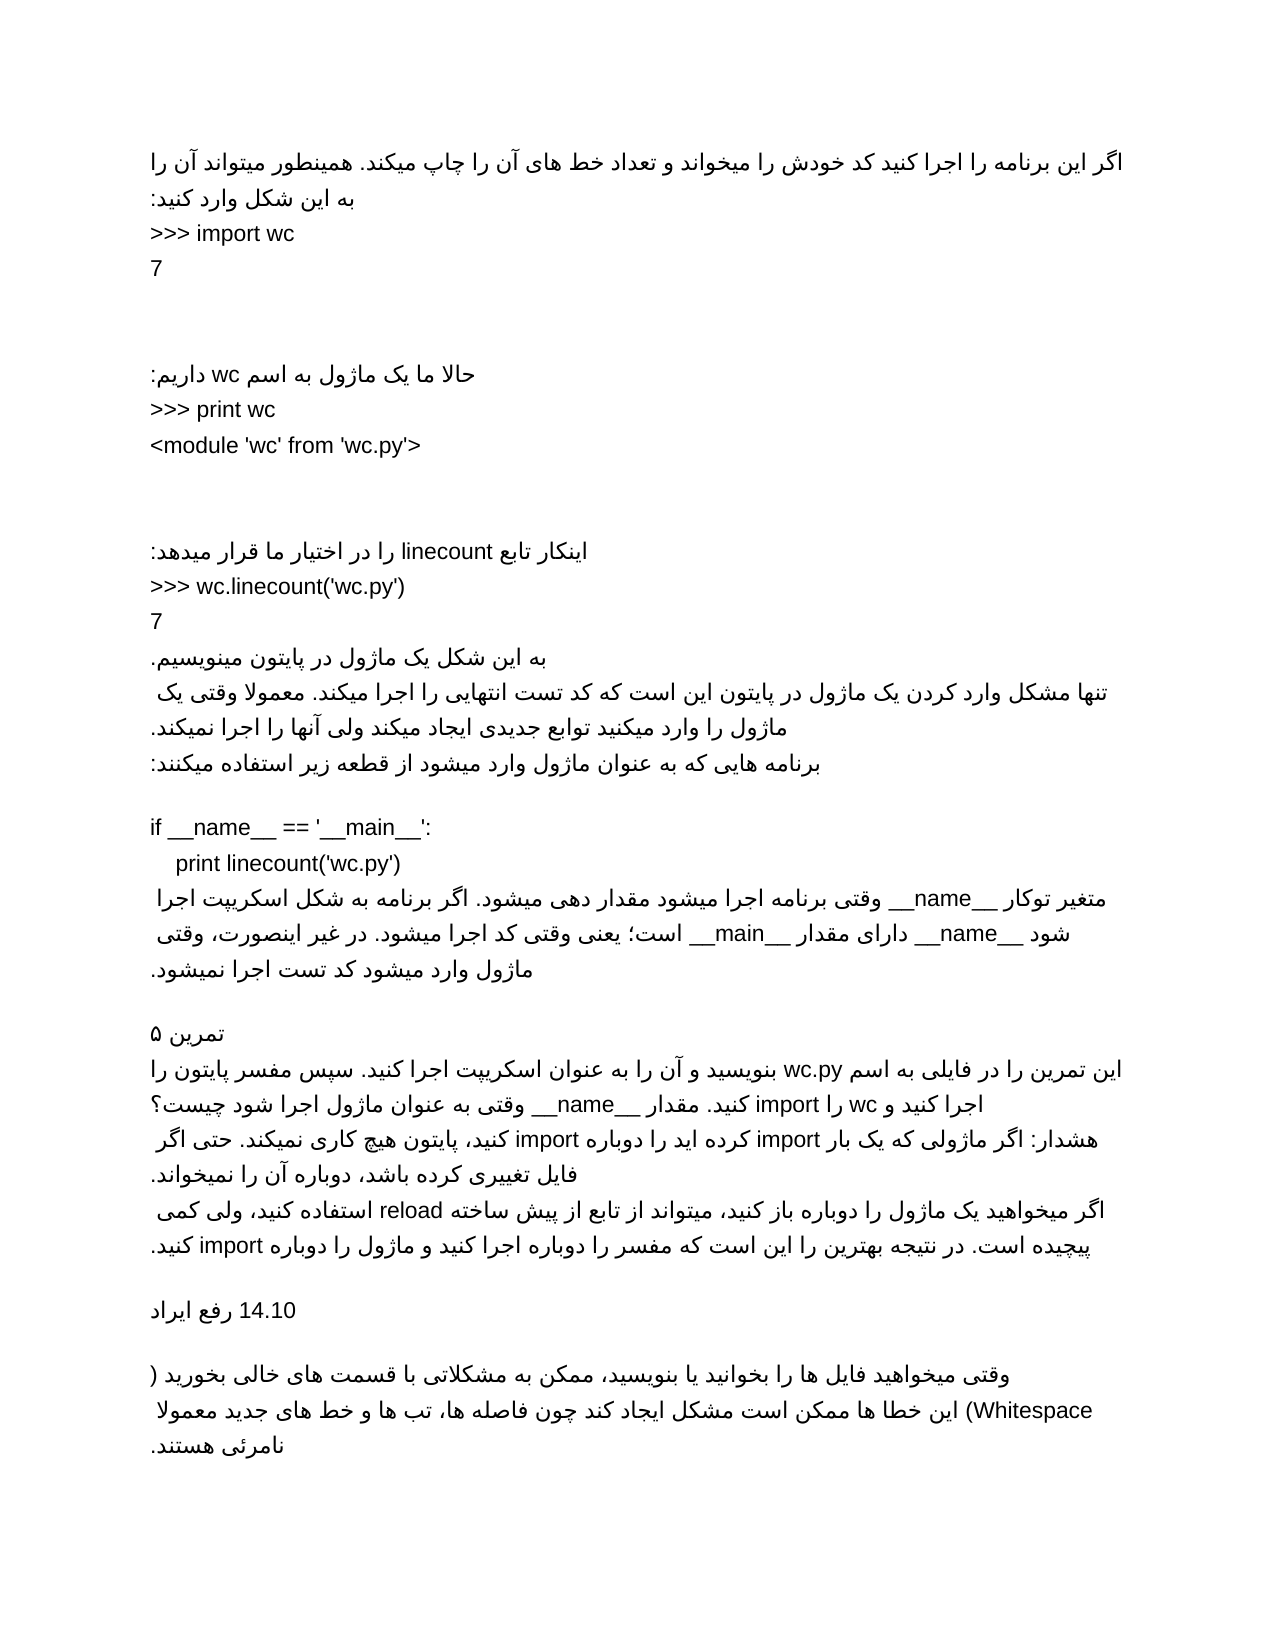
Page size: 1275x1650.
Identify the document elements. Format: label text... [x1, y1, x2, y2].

text اگر میخواهید یک ماژول را دوباره باز کنید، میتواند از تابع از پیش ساخته reload استفاده کنید، ولی کمی پیچیده است. در نتیجه بهترین را این است که مفسر را دوباره اجرا کنید و ماژول را دوباره import کنید. [150, 1197, 1125, 1258]
text وقتی میخواهید فایل ها را بخوانید یا بنویسید، ممکن به مشکلاتی با قسمت های خالی بخورید (Whitespace) این خطا ها ممکن است مشکل ایجاد کند چون فاصله ها، تب ها و خط های جدید معمولا نامرئی هستند. [150, 1362, 1125, 1458]
text متغیر توکار __name__ وقتی برنامه اجرا میشود مقدار دهی میشود. اگر برنامه به شکل اسکریپت اجرا شود __name__ دارای مقدار __main__ است؛ یعنی وقتی کد اجرا میشود. در غیر اینصورت، وقتی ماژول وارد میشود کد تست اجرا نمیشود. [150, 886, 1125, 982]
text >>> print wc <module 'wc' from 'wc.py'> [150, 397, 1125, 529]
text این تمرین را در فایلی به اسم wc.py بنویسید و آن را به عنوان اسکریپت اجرا کنید. سپس مفسر پایتون را اجرا کنید و wc را import کنید. مقدار __name__ وقتی به عنوان ماژول اجرا شود چیست؟ [150, 1056, 1125, 1117]
text برنامه هایی که به عنوان ماژول وارد میشود از قطعه زیر استفاده میکنند: [150, 750, 1125, 776]
text هشدار: اگر ماژولی که یک بار import کرده اید را دوباره import کنید، پایتون هیچ کاری نمیکند. حتی اگر فایل تغییری کرده باشد، دوباره آن را نمیخواند. [150, 1127, 1125, 1188]
text اینکار تابع linecount را در اختیار ما قرار میدهد: [150, 538, 1125, 564]
text if __name__ == '__main__': print linecount('wc.py') [150, 815, 1125, 876]
text 14.10 رفع ایراد [150, 1297, 1125, 1323]
text حالا ما یک ماژول به اسم wc داریم: [150, 362, 1125, 387]
text >>> import wc 7 [150, 221, 1125, 352]
text تمرین ۵ [150, 1021, 1125, 1047]
text به این شکل یک ماژول در پایتون مینویسیم. [150, 644, 1125, 670]
text تنها مشکل وارد کردن یک ماژول در پایتون این است که کد تست انتهایی را اجرا میکند. معمولا وقتی یک ماژول را وارد میکنید توابع جدیدی ایجاد میکند ولی آنها را اجرا نمیکند. [150, 680, 1125, 741]
text >>> wc.linecount('wc.py') 7 [150, 574, 1125, 635]
text اگر این برنامه را اجرا کنید کد خودش را میخواند و تعداد خط های آن را چاپ میکند. همینطور میتواند آن را به این شکل وارد کنید: [150, 150, 1125, 211]
